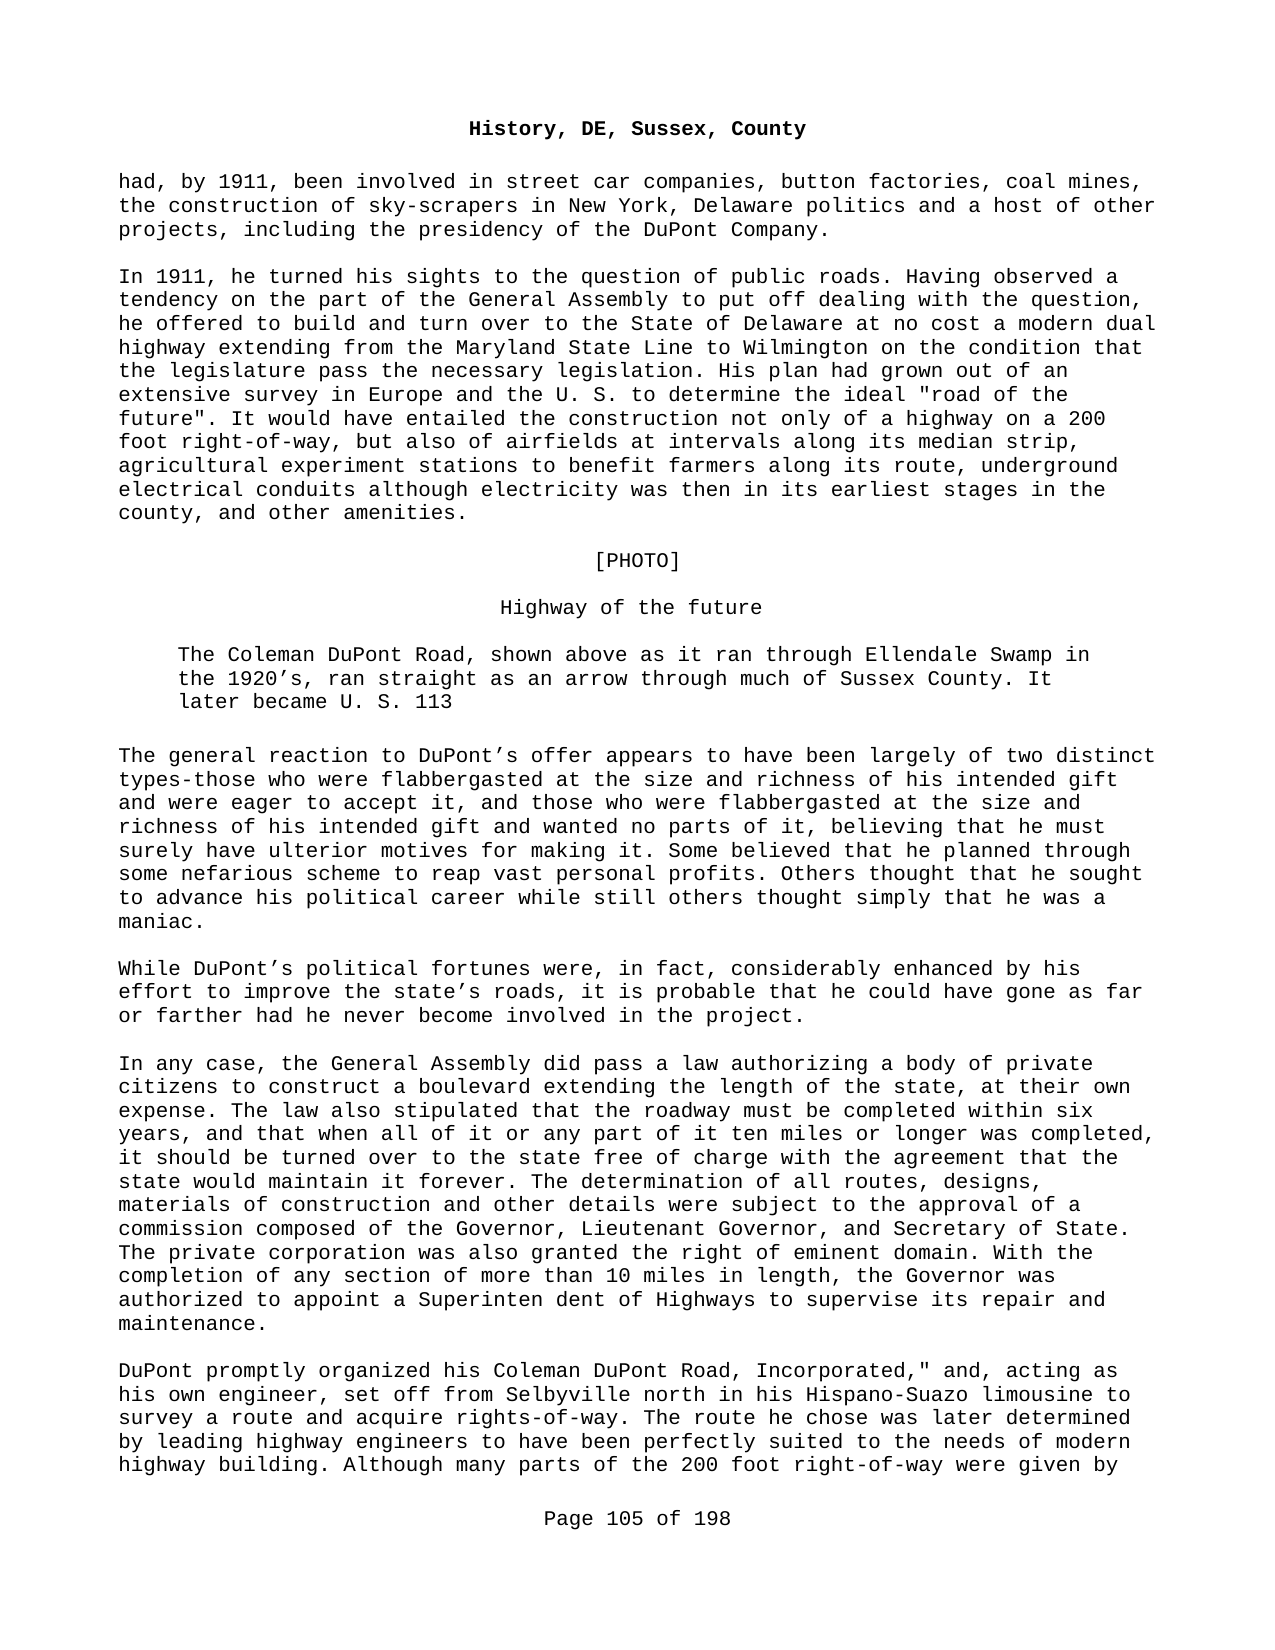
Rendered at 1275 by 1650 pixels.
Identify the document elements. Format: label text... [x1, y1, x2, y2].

text In any case, the General Assembly did pass a law authorizing a body of private citizens to construct a boulevard extending the length of the state, at their own expense. The law also stipulated that the roadway must be completed within six years, and that when all of it or any part of it ten miles or longer was completed, it should be turned over to the state free of charge with the agreement that the state would maintain it forever. The determination of all routes, designs, materials of construction and other details were subject to the approval of a commission composed of the Governor, Lieutenant Governor, and Secretary of State. The private corporation was also granted the right of eminent domain. With the completion of any section of more than 10 miles in length, the Governor was authorized to appoint a Superinten dent of Highways to supervise its repair and maintenance. [118, 1052, 1157, 1336]
text The Coleman DuPont Road, shown above as it ran through Ellendale Swamp in the 1920’s, ran straight as an arrow through much of Sussex County. It later became U. S. 113 [177, 644, 1098, 715]
text In 1911, he turned his sights to the question of public roads. Having observed a tendency on the part of the General Assembly to put off dealing with the question, he offered to build and turn over to the State of Delaware at no cost a modern dual highway extending from the Maryland State Line to Wilmington on the condition that the legislature pass the necessary legislation. His plan had grown out of an extensive survey in Europe and the U. S. to determine the ideal "road of the future". It would have entailed the construction not only of a highway on a 200 foot right-of-way, but also of airfields at intervals along its median strip, agricultural experiment stations to benefit farmers along its route, underground electrical conduits although electricity was then in its earliest stages in the county, and other amenities. [118, 266, 1157, 526]
text DuPont promptly organized his Coleman DuPont Road, Incorporated," and, acting as his own engineer, set off from Selbyville north in his Hispano-Suazo limousine to survey a route and acquire rights-of-way. The route he chose was later determined by leading highway engineers to have been perfectly suited to the needs of modern highway building. Although many parts of the 200 foot right-of-way were given by [118, 1360, 1157, 1478]
text While DuPont’s political fortunes were, in fact, considerably enhanced by his effort to improve the state’s roads, it is probable that he could have gone as far or farther had he never become involved in the project. [118, 958, 1157, 1029]
text The general reaction to DuPont’s offer appears to have been largely of two distinct types-those who were flabbergasted at the size and richness of his intended gift and were eager to accept it, and those who were flabbergasted at the size and richness of his intended gift and wanted no parts of it, believing that he must surely have ulterior motives for making it. Some believed that he planned through some nefarious scheme to reap vast personal profits. Others thought that he sought to advance his political career while still others thought simply that he was a maniac. [118, 745, 1157, 934]
text Highway of the future [177, 597, 1098, 621]
text had, by 1911, been involved in street car companies, button factories, coal mines, the construction of sky-scrapers in New York, Delaware politics and a host of other projects, including the presidency of the DuPont Company. [118, 171, 1157, 242]
text [PHOTO] [177, 549, 1098, 573]
